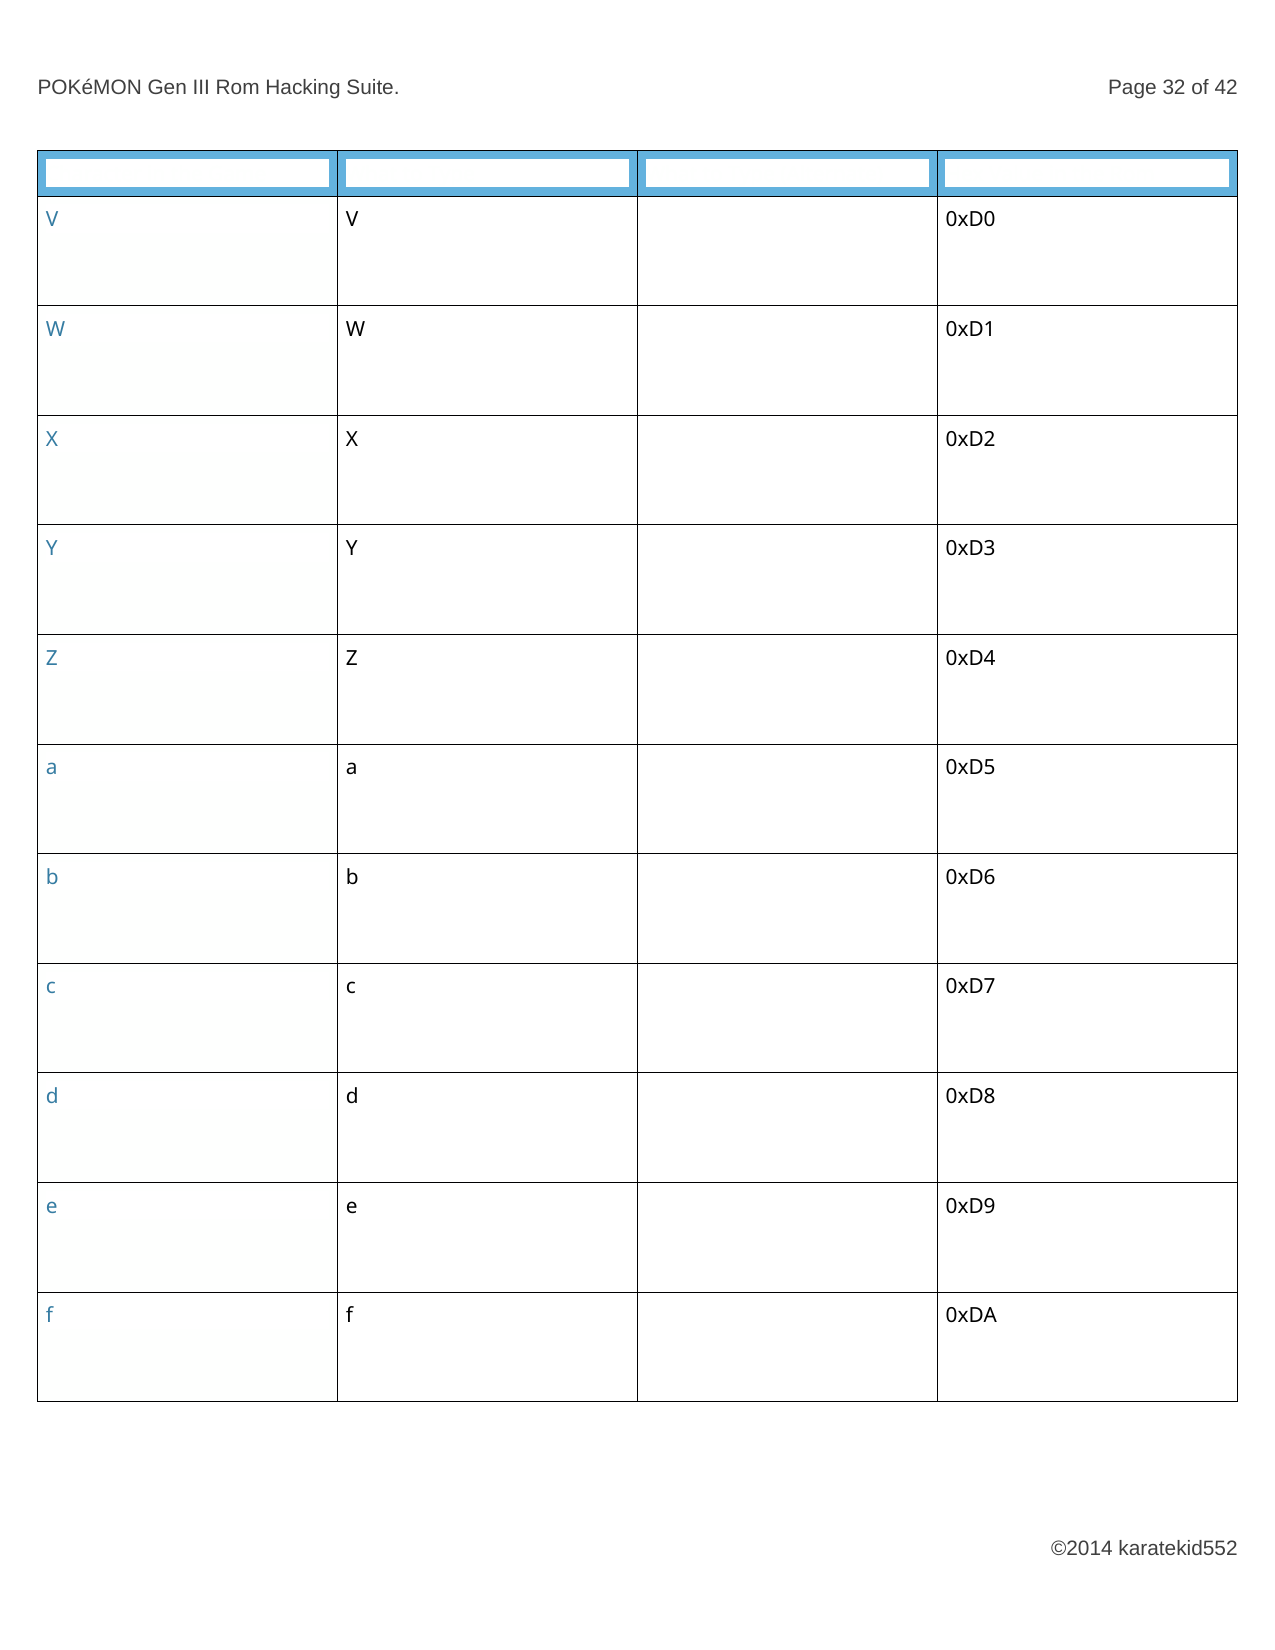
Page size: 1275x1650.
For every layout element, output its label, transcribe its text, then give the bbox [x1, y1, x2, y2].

table_cell 0xD5 [938, 745, 1237, 853]
table_cell Z [338, 635, 637, 743]
table_header What to Type (Alternate) [638, 151, 937, 196]
table_header Hex Value in the Rom [938, 151, 1237, 196]
table_cell a [38, 745, 337, 853]
table_cell b [338, 854, 637, 963]
table_cell [638, 416, 937, 524]
table_header Character in the Game [38, 151, 337, 196]
table_cell c [338, 964, 637, 1072]
table_cell [638, 525, 937, 634]
table_cell c [38, 964, 337, 1072]
table_cell 0xD8 [938, 1073, 1237, 1182]
table_cell [638, 197, 937, 305]
table_cell X [338, 416, 637, 524]
table_cell V [38, 197, 337, 305]
table_cell [638, 306, 937, 415]
table_cell W [38, 306, 337, 415]
table_cell [638, 1073, 937, 1182]
table_cell e [338, 1183, 637, 1291]
table_cell [638, 745, 937, 853]
table_cell e [38, 1183, 337, 1291]
table_cell d [338, 1073, 637, 1182]
table_cell [638, 635, 937, 743]
table_cell f [38, 1293, 337, 1401]
table_cell X [38, 416, 337, 524]
table_header What to Type [338, 151, 637, 196]
table_cell 0xD9 [938, 1183, 1237, 1291]
table_cell 0xD6 [938, 854, 1237, 963]
table_cell 0xD4 [938, 635, 1237, 743]
table_cell d [38, 1073, 337, 1182]
table_cell a [338, 745, 637, 853]
table_cell V [338, 197, 637, 305]
table_cell Y [38, 525, 337, 634]
table_cell [638, 1293, 937, 1401]
table_cell Y [338, 525, 637, 634]
table_cell Z [38, 635, 337, 743]
table_cell [638, 964, 937, 1072]
table_cell 0xD2 [938, 416, 1237, 524]
table_cell W [338, 306, 637, 415]
table_cell 0xDA [938, 1293, 1237, 1401]
table_cell [638, 1183, 937, 1291]
table_cell 0xD1 [938, 306, 1237, 415]
table_cell b [38, 854, 337, 963]
table_cell f [338, 1293, 637, 1401]
table_cell 0xD0 [938, 197, 1237, 305]
table_cell [638, 854, 937, 963]
table_cell 0xD7 [938, 964, 1237, 1072]
table_cell 0xD3 [938, 525, 1237, 634]
